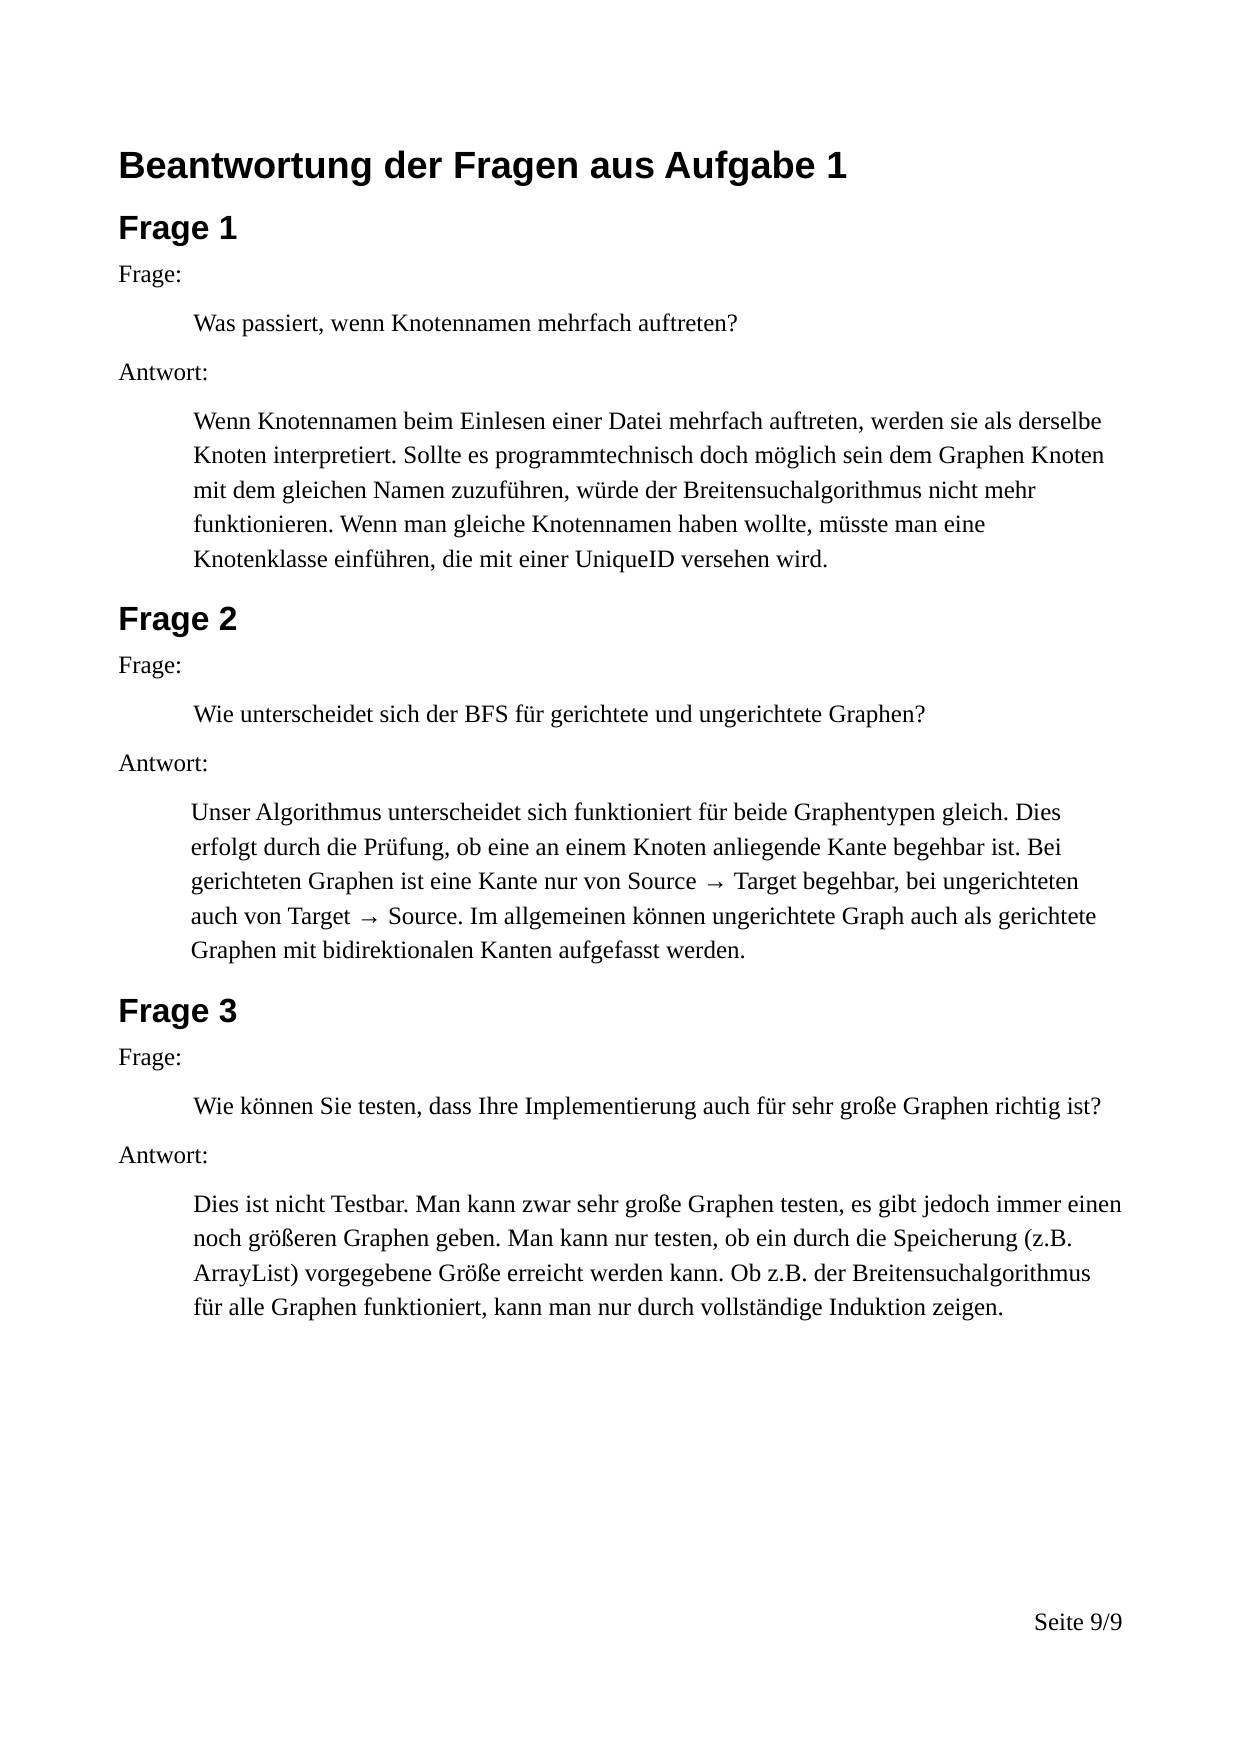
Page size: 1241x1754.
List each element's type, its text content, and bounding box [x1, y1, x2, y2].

text Frage: [118, 1042, 1122, 1071]
text Frage: [118, 259, 1122, 287]
subtitle Frage 1 [118, 208, 1122, 246]
text Antwort: [118, 748, 1122, 777]
text Antwort: [118, 1140, 1122, 1169]
text Wie können Sie testen, dass Ihre Implementierung auch für sehr große Graphen richtig ist? [118, 1091, 1122, 1120]
text Antwort: [118, 357, 1122, 386]
subtitle Frage 2 [118, 599, 1122, 638]
subtitle Beantwortung der Fragen aus Aufgabe 1 [118, 143, 1122, 187]
text Was passiert, wenn Knotennamen mehrfach auftreten? [118, 308, 1122, 337]
text Wenn Knotennamen beim Einlesen einer Datei mehrfach auftreten, werden sie als derselbe Knoten interpretiert. Sollte es programmtechnisch doch möglich sein dem Graphen Knoten mit dem gleichen Namen zuzuführen, würde der Breitensuchalgorithmus nicht mehr funktionieren. Wenn man gleiche Knotennamen haben wollte, müsste man eine Knotenklasse einführen, die mit einer UniqueID versehen wird. [118, 406, 1122, 573]
text Dies ist nicht Testbar. Man kann zwar sehr große Graphen testen, es gibt jedoch immer einen noch größeren Graphen geben. Man kann nur testen, ob ein durch die Speicherung (z.B. ArrayList) vorgegebene Größe erreicht werden kann. Ob z.B. der Breitensuchalgorithmus für alle Graphen funktioniert, kann man nur durch vollständige Induktion zeigen. [118, 1189, 1122, 1321]
text Unser Algorithmus unterscheidet sich funktioniert für beide Graphentypen gleich. Dies erfolgt durch die Prüfung, ob eine an einem Knoten anliegende Kante begehbar ist. Bei gerichteten Graphen ist eine Kante nur von Source → Target begehbar, bei ungerichteten auch von Target → Source. Im allgemeinen können ungerichtete Graph auch als gerichtete Graphen mit bidirektionalen Kanten aufgefasst werden. [118, 797, 1122, 964]
text Wie unterscheidet sich der BFS für gerichtete und ungerichtete Graphen? [118, 699, 1122, 728]
text Frage: [118, 650, 1122, 679]
subtitle Frage 3 [118, 991, 1122, 1029]
